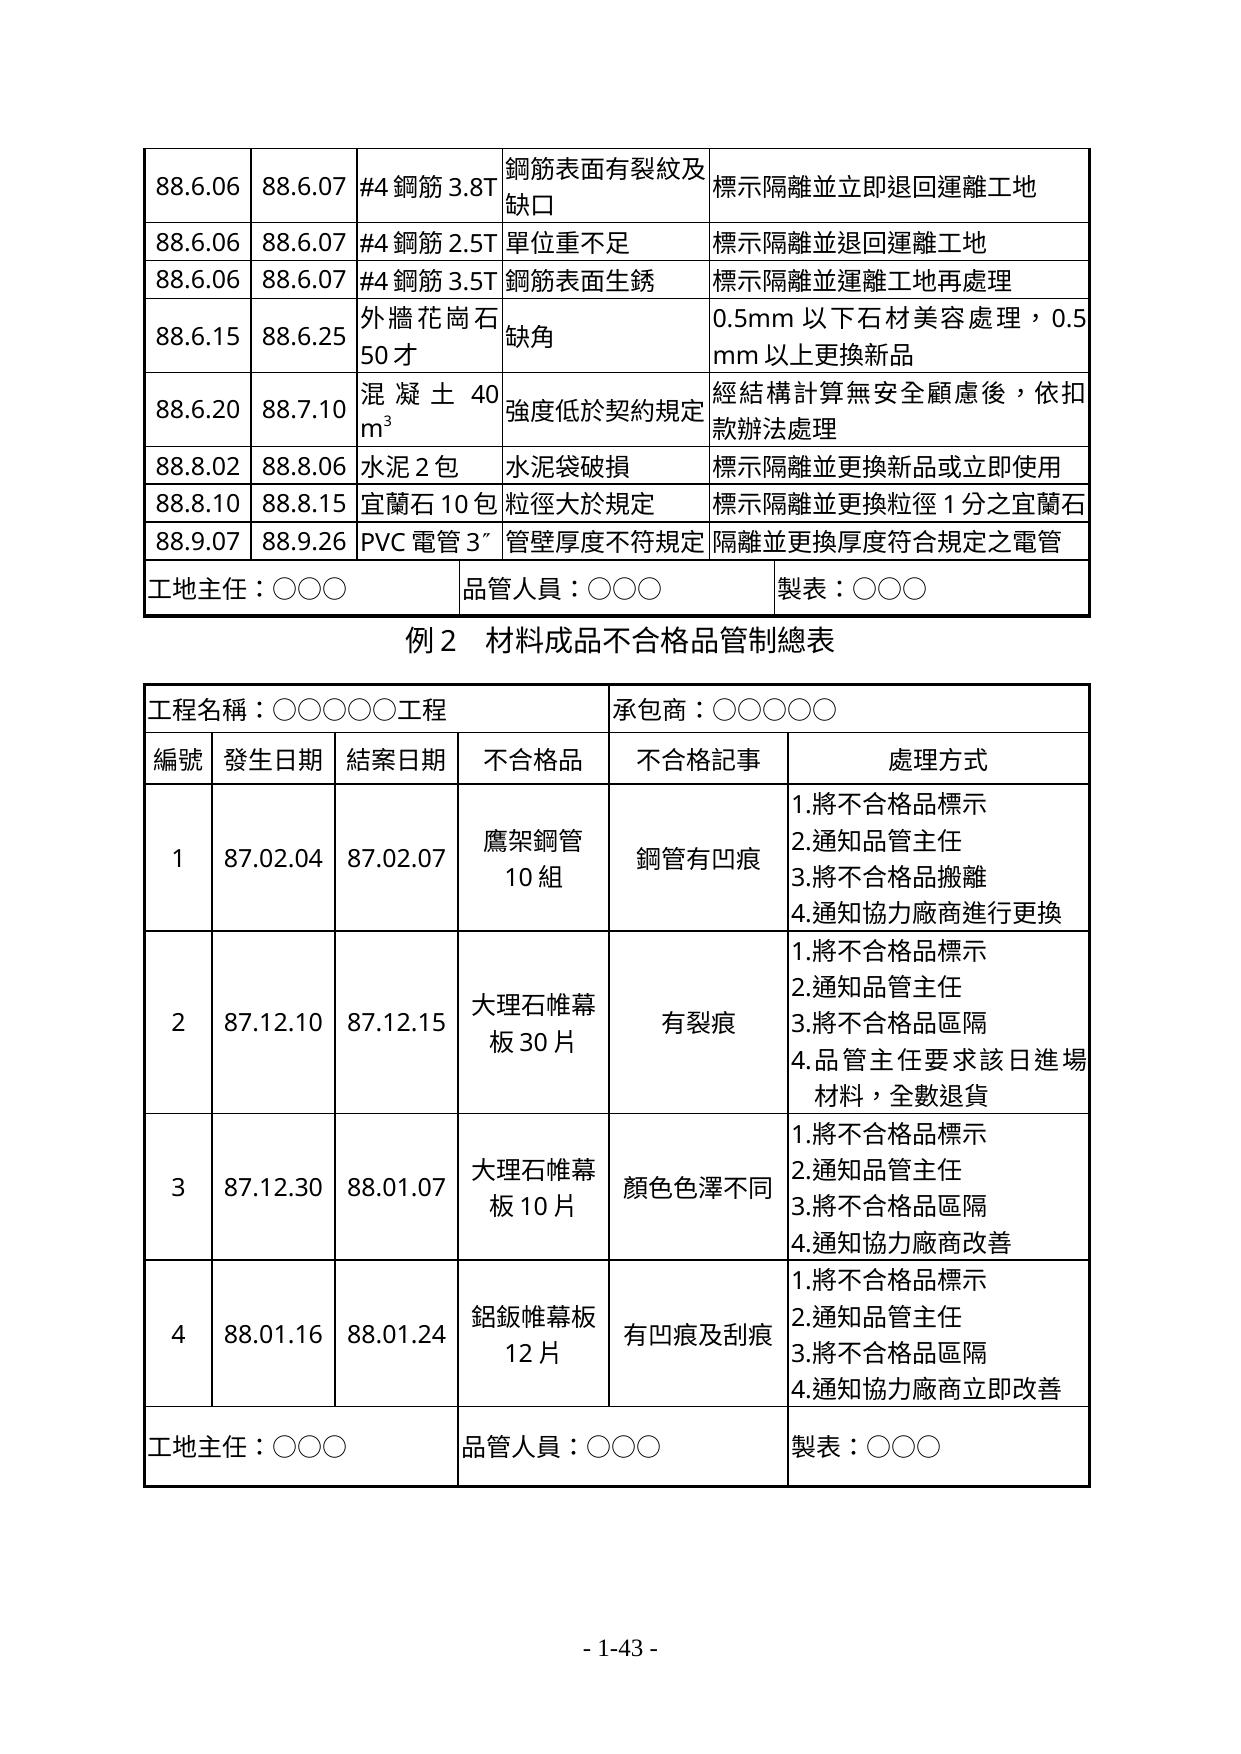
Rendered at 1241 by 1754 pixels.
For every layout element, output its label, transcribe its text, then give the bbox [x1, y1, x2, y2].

table_cell 2 [146, 932, 211, 1113]
table_cell 品管人員：○○○ [460, 561, 774, 614]
table_header 工程名稱：○○○○○工程 [146, 686, 608, 732]
table_cell 4鋼筋3.8T [358, 149, 502, 222]
table_cell 88.9.26 [252, 523, 356, 559]
table_cell 1.將不合格品標示 2.通知品管主任 3.將不合格品區隔 4.品管主任要求該日進場材料，全數退貨 [789, 932, 1088, 1113]
table_cell 有凹痕及刮痕 [610, 1261, 787, 1406]
table_cell 經結構計算無安全顧慮後，依扣款辦法處理 [710, 373, 1088, 446]
table_cell 4鋼筋2.5T [358, 223, 502, 259]
table_cell 88.8.02 [146, 447, 250, 483]
table_cell 標示隔離並更換新品或立即使用 [710, 447, 1088, 483]
table_cell 88.8.10 [146, 485, 250, 521]
table_cell 87.12.10 [213, 932, 334, 1113]
table_cell 88.6.06 [146, 223, 250, 259]
table_cell 處理方式 [789, 733, 1088, 783]
table_cell 水泥袋破損 [503, 447, 709, 483]
table_cell 發生日期 [213, 733, 334, 783]
table_cell 88.7.10 [252, 373, 356, 446]
table_cell 87.12.30 [213, 1114, 334, 1259]
table_cell 製表：○○○ [789, 1407, 1088, 1485]
table_cell 88.8.15 [252, 485, 356, 521]
table_cell 鋼筋表面生銹 [503, 261, 709, 297]
table_cell 大理石帷幕板10片 [459, 1114, 608, 1259]
table_cell 1.將不合格品標示 2.通知品管主任 3.將不合格品區隔 4.通知協力廠商改善 [789, 1114, 1088, 1259]
table_cell 3 [146, 1114, 211, 1259]
table_cell 缺角 [503, 299, 709, 371]
table_cell 編號 [146, 733, 211, 783]
table_cell 4鋼筋3.5T [358, 261, 502, 297]
table_cell 88.01.16 [213, 1261, 334, 1406]
table_cell 水泥2包 [358, 447, 502, 483]
table_cell 工地主任：○○○ [146, 561, 459, 614]
table_cell 88.6.25 [252, 299, 356, 371]
table_cell 工地主任：○○○ [146, 1407, 457, 1485]
table_cell 大理石帷幕板30片 [459, 932, 608, 1113]
table_cell 87.12.15 [336, 932, 457, 1113]
table_cell 標示隔離並運離工地再處理 [710, 261, 1088, 297]
table_cell 標示隔離並立即退回運離工地 [710, 149, 1088, 222]
table_cell 1.將不合格品標示 2.通知品管主任 3.將不合格品區隔 4.通知協力廠商立即改善 [789, 1261, 1088, 1406]
table_cell 1 [146, 785, 211, 930]
table_cell 強度低於契約規定 [503, 373, 709, 446]
table_cell 87.02.07 [336, 785, 457, 930]
text 例2 材料成品不合格品管制總表 [148, 617, 1092, 660]
table_cell 標示隔離並退回運離工地 [710, 223, 1088, 259]
table_cell 4 [146, 1261, 211, 1406]
table_cell 標示隔離並更換粒徑1分之宜蘭石 [710, 485, 1088, 521]
table_cell 宜蘭石10包 [358, 485, 502, 521]
table_cell 混凝土40 m3 [358, 373, 502, 446]
table_cell 製表：○○○ [775, 561, 1088, 614]
table_cell 有裂痕 [610, 932, 787, 1113]
table_cell 鷹架鋼管 10組 [459, 785, 608, 930]
table_cell 單位重不足 [503, 223, 709, 259]
table_cell 管壁厚度不符規定 [503, 523, 709, 559]
table_cell 88.6.07 [252, 149, 356, 222]
table_cell 結案日期 [336, 733, 457, 783]
table_cell 0.5mm以下石材美容處理，0.5 mm以上更換新品 [710, 299, 1088, 371]
table_cell 88.6.07 [252, 261, 356, 297]
table_cell 粒徑大於規定 [503, 485, 709, 521]
table_cell 鋁鈑帷幕板 12片 [459, 1261, 608, 1406]
table_cell 外牆花崗石50才 [358, 299, 502, 371]
table_cell 87.02.04 [213, 785, 334, 930]
table_cell 88.8.06 [252, 447, 356, 483]
table_cell 88.01.24 [336, 1261, 457, 1406]
table_cell 88.6.06 [146, 261, 250, 297]
table_cell 88.6.15 [146, 299, 250, 371]
table_cell 88.6.07 [252, 223, 356, 259]
table_cell 88.01.07 [336, 1114, 457, 1259]
table_cell 鋼筋表面有裂紋及缺口 [503, 149, 709, 222]
table_header 承包商：○○○○○ [610, 686, 1088, 732]
table_cell 不合格品 [459, 733, 608, 783]
table_cell 隔離並更換厚度符合規定之電管 [710, 523, 1088, 559]
table_cell 88.6.06 [146, 149, 250, 222]
table_cell PVC電管3 [358, 523, 502, 559]
table_cell 顏色色澤不同 [610, 1114, 787, 1259]
table_cell 88.6.20 [146, 373, 250, 446]
table_cell 鋼管有凹痕 [610, 785, 787, 930]
table_cell 88.9.07 [146, 523, 250, 559]
table_cell 不合格記事 [610, 733, 787, 783]
table_cell 1.將不合格品標示 2.通知品管主任 3.將不合格品搬離 4.通知協力廠商進行更換 [789, 785, 1088, 930]
table_cell 品管人員：○○○ [459, 1407, 787, 1485]
